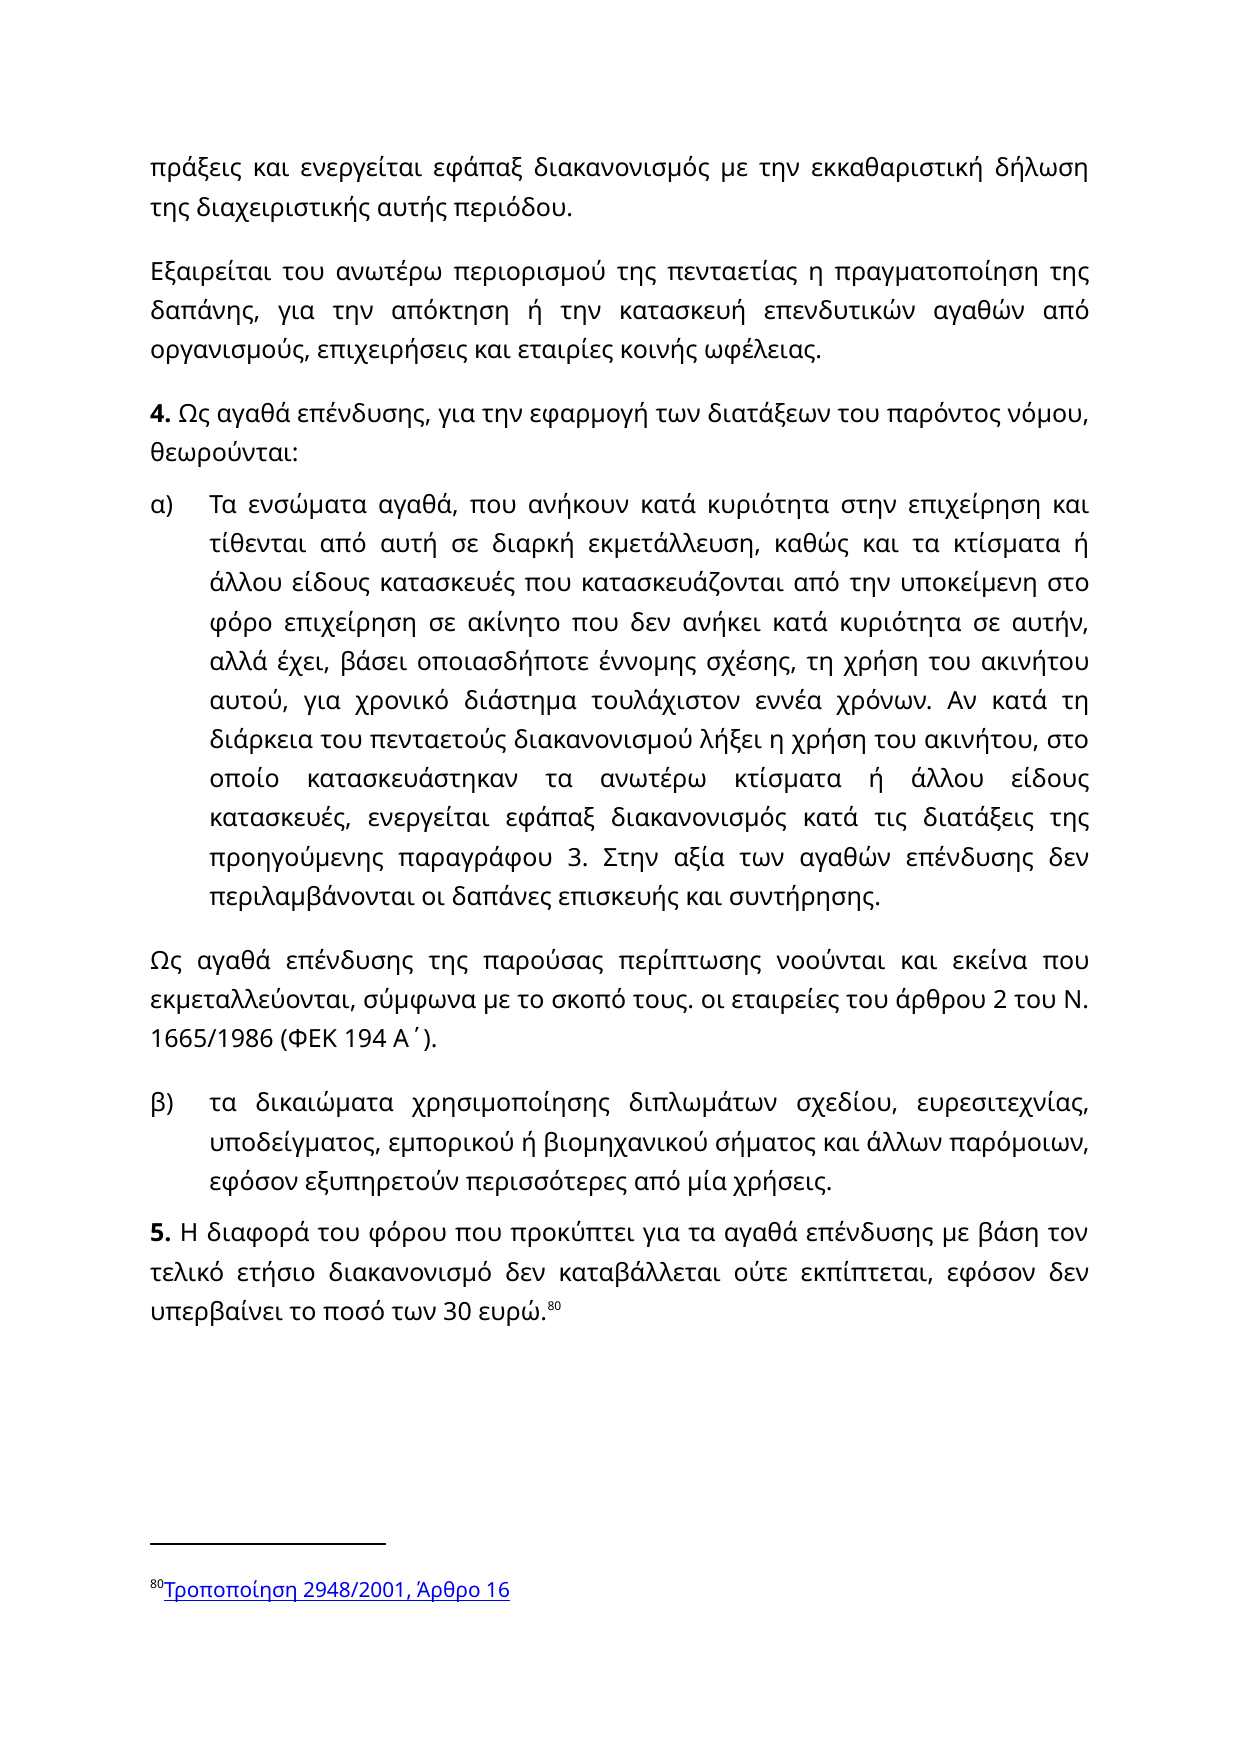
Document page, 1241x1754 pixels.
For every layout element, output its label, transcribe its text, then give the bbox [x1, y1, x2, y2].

text 4. Ως αγαθά επένδυσης, για την εφαρμογή των διατάξεων του παρόντος νόμου, θεωρούνται: [150, 396, 1090, 469]
text πράξεις και ενεργείται εφάπαξ διακανονισμός με την εκκαθαριστική δήλωση της διαχειριστικής αυτής περιόδου. [150, 150, 1090, 223]
text Τροποποίηση 2948/2001, Άρθρο 16 [150, 1576, 1090, 1604]
text Ως αγαθά επένδυσης της παρούσας περίπτωσης νοούνται και εκείνα που εκμεταλλεύονται, σύμφωνα με το σκοπό τους. οι εταιρείες του άρθρου 2 του Ν. 1665/1986 (ΦΕΚ 194 Α΄). [150, 942, 1090, 1055]
list β) τα δικαιώματα χρησιμοποίησης διπλωμάτων σχεδίου, ευρεσιτεχνίας, υποδείγματος, εμπορικού ή βιομηχανικού σήματος και άλλων παρόμοιων, εφόσον εξυπηρετούν περισσότερες από μία χρήσεις. [150, 1085, 1090, 1197]
text 5. Η διαφορά του φόρου που προκύπτει για τα αγαθά επένδυσης με βάση τον τελικό ετήσιο διακανονισμό δεν καταβάλλεται ούτε εκπίπτεται, εφόσον δεν υπερβαίνει το ποσό των 30 ευρώ. [150, 1215, 1090, 1327]
list α) Τα ενσώματα αγαθά, που ανήκουν κατά κυριότητα στην επιχείρηση και τίθενται από αυτή σε διαρκή εκμετάλλευση, καθώς και τα κτίσματα ή άλλου είδους κατασκευές που κατασκευάζονται από την υποκείμενη στο φόρο επιχείρηση σε ακίνητο που δεν ανήκει κατά κυριότητα σε αυτήν, αλλά έχει, βάσει οποιασδήποτε έννομης σχέσης, τη χρήση του ακινήτου αυτού, για χρονικό διάστημα τουλάχιστον εννέα χρόνων. Αν κατά τη διάρκεια του πενταετούς διακανονισμού λήξει η χρήση του ακινήτου, στο οποίο κατασκευάστηκαν τα ανωτέρω κτίσματα ή άλλου είδους κατασκευές, ενεργείται εφάπαξ διακανονισμός κατά τις διατάξεις της προηγούμενης παραγράφου 3. Στην αξία των αγαθών επένδυσης δεν περιλαμβάνονται οι δαπάνες επισκευής και συντήρησης. [150, 487, 1090, 912]
text Εξαιρείται του ανωτέρω περιορισμού της πενταετίας η πραγματοποίηση της δαπάνης, για την απόκτηση ή την κατασκευή επενδυτικών αγαθών από οργανισμούς, επιχειρήσεις και εταιρίες κοινής ωφέλειας. [150, 253, 1090, 366]
